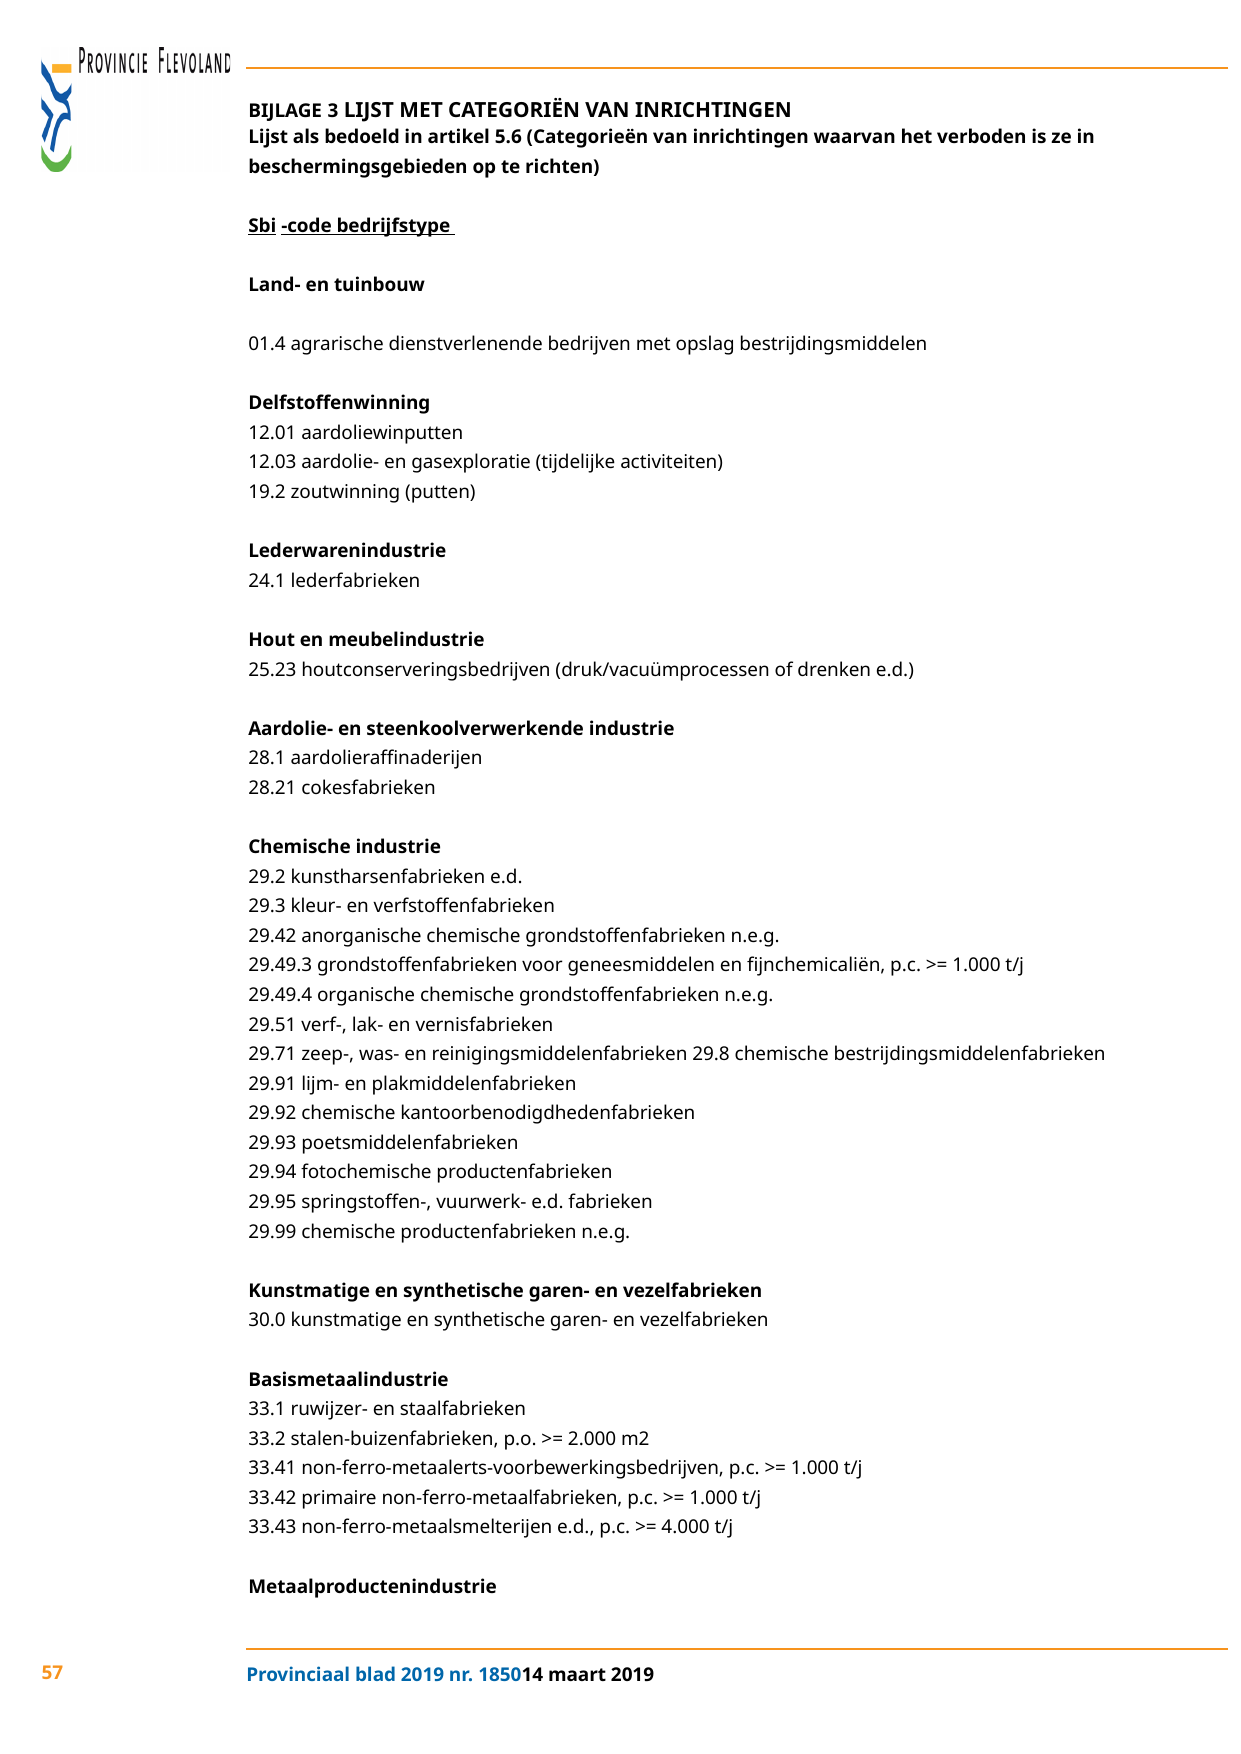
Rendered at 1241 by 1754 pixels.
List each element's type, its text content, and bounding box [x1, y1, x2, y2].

text 29.3 kleur- en verfstoffenfabrieken [248, 892, 1152, 918]
text 33.42 primaire non-ferro-metaalfabrieken, p.c. >= 1.000 t/j [248, 1484, 1152, 1510]
text Basismetaalindustrie [248, 1366, 1152, 1392]
text 29.2 kunstharsenfabrieken e.d. [248, 863, 1152, 889]
text Kunstmatige en synthetische garen- en vezelfabrieken [248, 1277, 1152, 1303]
text 12.01 aardoliewinputten [248, 419, 1152, 445]
text Lijst als bedoeld in artikel 5.6 (Categorieën van inrichtingen waarvan het verboden is ze in beschermingsgebieden op te richten) [248, 123, 1152, 179]
text Metaalproductenindustrie [248, 1573, 1152, 1599]
text 33.1 ruwijzer- en staalfabrieken [248, 1395, 1152, 1421]
text 29.51 verf-, lak- en vernisfabrieken [248, 1011, 1152, 1037]
text 29.49.4 organische chemische grondstoffenfabrieken n.e.g. [248, 981, 1152, 1007]
text 19.2 zoutwinning (putten) [248, 478, 1152, 504]
text 33.2 stalen-buizenfabrieken, p.o. >= 2.000 m2 [248, 1425, 1152, 1451]
text 29.71 zeep-, was- en reinigingsmiddelenfabrieken 29.8 chemische bestrijdingsmiddelenfabrieken [248, 1040, 1152, 1066]
text Hout en meubelindustrie [248, 626, 1152, 652]
text 29.93 poetsmiddelenfabrieken [248, 1129, 1152, 1155]
text 29.94 fotochemische productenfabrieken [248, 1159, 1152, 1184]
text Lederwarenindustrie [248, 537, 1152, 563]
text 28.1 aardolieraffinaderijen [248, 744, 1152, 770]
text Delfstoffenwinning [248, 389, 1152, 415]
text 25.23 houtconserveringsbedrijven (druk/vacuümprocessen of drenken e.d.) [248, 656, 1152, 682]
text 33.43 non-ferro-metaalsmelterijen e.d., p.c. >= 4.000 t/j [248, 1514, 1152, 1539]
text 24.1 lederfabrieken [248, 567, 1152, 593]
picture [41, 47, 231, 172]
text 29.92 chemische kantoorbenodigdhedenfabrieken [248, 1099, 1152, 1125]
text 29.42 anorganische chemische grondstoffenfabrieken n.e.g. [248, 922, 1152, 948]
text Aardolie- en steenkoolverwerkende industrie [248, 715, 1152, 741]
text 28.21 cokesfabrieken [248, 774, 1152, 800]
text Chemische industrie [248, 833, 1152, 859]
text 30.0 kunstmatige en synthetische garen- en vezelfabrieken [248, 1307, 1152, 1332]
text 29.49.3 grondstoffenfabrieken voor geneesmiddelen en fijnchemicaliën, p.c. >= 1.000 t/j [248, 952, 1152, 977]
text 01.4 agrarische dienstverlenende bedrijven met opslag bestrijdingsmiddelen [248, 330, 1152, 356]
text BIJLAGE 3 LIJST MET CATEGORIËN VAN INRICHTINGEN [248, 95, 1152, 123]
text 29.95 springstoffen-, vuurwerk- e.d. fabrieken [248, 1188, 1152, 1214]
text 33.41 non-ferro-metaalerts-voorbewerkingsbedrijven, p.c. >= 1.000 t/j [248, 1454, 1152, 1480]
text Land- en tuinbouw [248, 271, 1152, 297]
text 29.91 lijm- en plakmiddelenfabrieken [248, 1070, 1152, 1096]
text 29.99 chemische productenfabrieken n.e.g. [248, 1218, 1152, 1244]
text Sbi -code bedrijfstype [248, 212, 1152, 238]
text 12.03 aardolie- en gasexploratie (tijdelijke activiteiten) [248, 449, 1152, 474]
